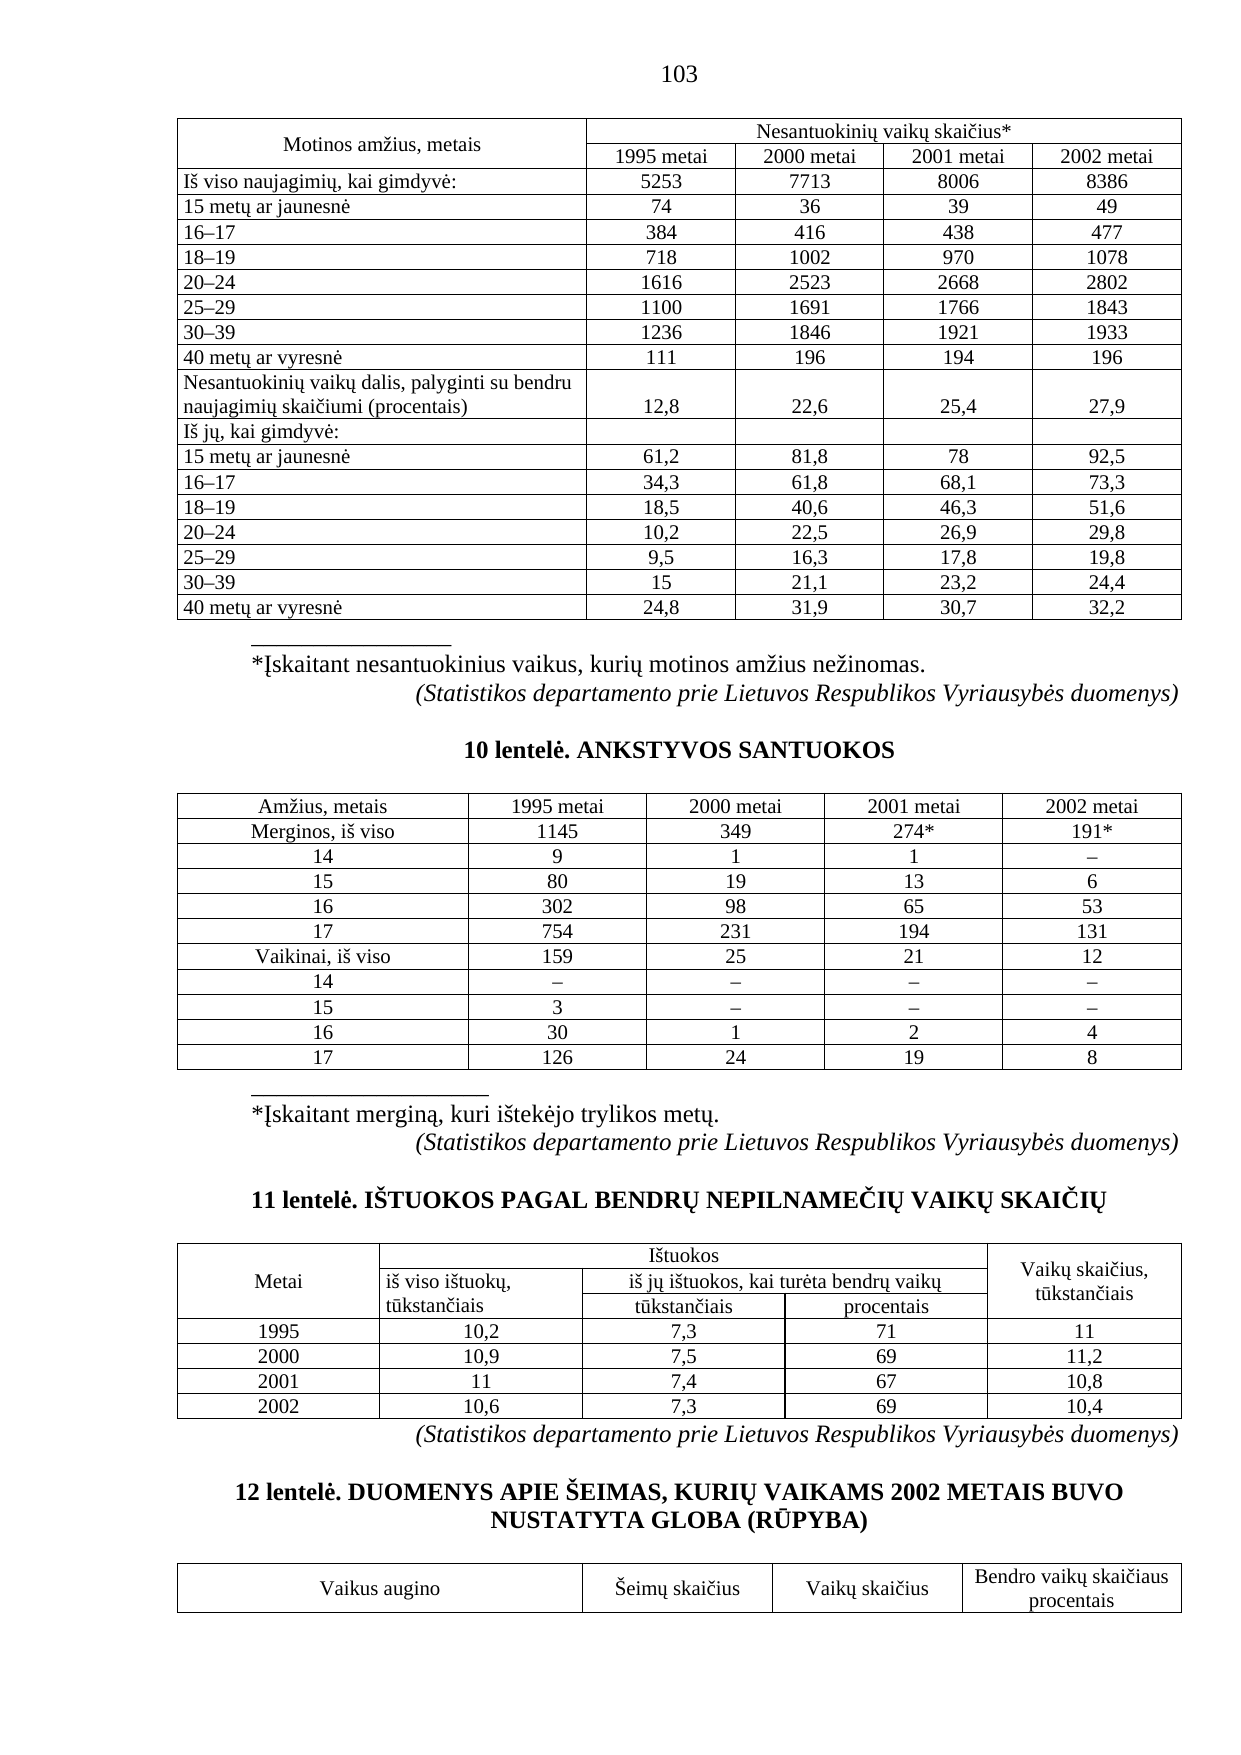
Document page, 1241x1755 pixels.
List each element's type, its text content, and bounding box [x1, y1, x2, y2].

table_cell – [647, 970, 824, 993]
table_cell 31,9 [736, 595, 883, 619]
table_cell 1691 [736, 295, 883, 319]
table_cell 16–17 [178, 220, 586, 244]
table_cell 26,9 [884, 520, 1032, 544]
table_cell 15 [178, 995, 468, 1019]
table_cell 126 [469, 1045, 646, 1069]
table_cell 9 [469, 844, 646, 868]
table_cell Iš viso naujagimių, kai gimdyvė: [178, 169, 586, 193]
table_header 2002 metai [1003, 794, 1181, 818]
table_cell [1033, 419, 1181, 443]
table_cell [884, 419, 1032, 443]
table_cell 16,3 [736, 545, 883, 569]
table_cell 17,8 [884, 545, 1032, 569]
table_cell 8006 [884, 169, 1032, 193]
table_cell 302 [469, 894, 646, 918]
table_cell 1843 [1033, 295, 1181, 319]
table_header Vaikų skaičius, tūkstančiais [988, 1244, 1181, 1318]
table_cell 49 [1033, 195, 1181, 218]
table_cell 46,3 [884, 495, 1032, 519]
table_cell 2000 [178, 1344, 379, 1368]
table_cell 81,8 [736, 445, 883, 468]
table_cell 15 [178, 869, 468, 893]
table_cell 24,8 [587, 595, 735, 619]
text (Statistikos departamento prie Lietuvos Respublikos Vyriausybės duomenys) [177, 678, 1181, 706]
table_cell 194 [884, 345, 1032, 369]
table_cell 16 [178, 894, 468, 918]
table_cell 67 [786, 1369, 987, 1393]
text (Statistikos departamento prie Lietuvos Respublikos Vyriausybės duomenys) [177, 1419, 1181, 1448]
table_cell 30–39 [178, 320, 586, 344]
table_cell Iš jų, kai gimdyvė: [178, 419, 586, 443]
table_cell 14 [178, 970, 468, 993]
table_cell 22,5 [736, 520, 883, 544]
text *Įskaitant nesantuokinius vaikus, kurių motinos amžius nežinomas. [177, 649, 1181, 678]
table_cell 80 [469, 869, 646, 893]
table_cell 40 metų ar vyresnė [178, 345, 586, 369]
table_cell 32,2 [1033, 595, 1181, 619]
text *Įskaitant merginą, kuri ištekėjo trylikos metų. [177, 1099, 1181, 1127]
table_cell 10,6 [380, 1394, 582, 1418]
text 10 lentelė. Ankstyvos santuokos [177, 735, 1181, 764]
table_cell 2000 metai [736, 144, 883, 168]
table_cell 20–24 [178, 520, 586, 544]
table_cell 1 [647, 844, 824, 868]
table_header Vaikų skaičius [773, 1564, 962, 1612]
table_cell 30 [469, 1020, 646, 1044]
table_cell 40 metų ar vyresnė [178, 595, 586, 619]
table_cell 15 [587, 570, 735, 594]
table_cell 2523 [736, 270, 883, 294]
table_cell Vaikinai, iš viso [178, 944, 468, 968]
table_cell 131 [1003, 919, 1181, 943]
table_cell 274* [825, 819, 1002, 843]
table_cell 10,4 [988, 1394, 1181, 1418]
table_cell 53 [1003, 894, 1181, 918]
table_cell Nesantuokinių vaikų dalis, palyginti su bendru naujagimių skaičiumi (procentais) [178, 370, 586, 418]
table_cell 349 [647, 819, 824, 843]
text 11 lentelė. IŠTUOKOS PAGAL BENDRŲ NEPILNAMEČIŲ VAIKŲ SKAIČIŲ [177, 1185, 1181, 1214]
table_cell 18–19 [178, 245, 586, 269]
table_cell 9,5 [587, 545, 735, 569]
table_cell 24,4 [1033, 570, 1181, 594]
table_cell 25–29 [178, 295, 586, 319]
table_cell 20–24 [178, 270, 586, 294]
table_cell – [647, 995, 824, 1019]
table_header Šeimų skaičius [583, 1564, 772, 1612]
table_cell 7713 [736, 169, 883, 193]
table_cell 754 [469, 919, 646, 943]
text 12 lentelė. Duomenys apie šeimas, kurių vaikams 2002 metais buvo nustatyta globa (rūpyba) [177, 1477, 1181, 1534]
table_cell 30,7 [884, 595, 1032, 619]
table_cell 17 [178, 919, 468, 943]
table_cell 21,1 [736, 570, 883, 594]
table_cell 6 [1003, 869, 1181, 893]
table_cell 22,6 [736, 370, 883, 418]
table_cell 74 [587, 195, 735, 218]
table_cell 78 [884, 445, 1032, 468]
table_cell 12,8 [587, 370, 735, 418]
table_cell 14 [178, 844, 468, 868]
table_cell 7,3 [583, 1319, 784, 1343]
table_cell 23,2 [884, 570, 1032, 594]
table_cell iš viso ištuokų, tūkstančiais [380, 1269, 582, 1318]
table_cell 2802 [1033, 270, 1181, 294]
table_header Vaikus augino [178, 1564, 582, 1612]
table_cell 73,3 [1033, 470, 1181, 494]
table_cell – [825, 970, 1002, 993]
table_cell 1002 [736, 245, 883, 269]
table_cell 36 [736, 195, 883, 218]
table_header Bendro vaikų skaičiaus procentais [963, 1564, 1181, 1612]
table_cell 16–17 [178, 470, 586, 494]
table_cell – [1003, 970, 1181, 993]
table_cell 17 [178, 1045, 468, 1069]
table_cell 29,8 [1033, 520, 1181, 544]
table_cell 1100 [587, 295, 735, 319]
table_cell [736, 419, 883, 443]
table_cell 196 [736, 345, 883, 369]
table_cell 7,3 [583, 1394, 784, 1418]
table_header Metai [178, 1244, 379, 1318]
table_header Amžius, metais [178, 794, 468, 818]
text ________________ [177, 620, 1181, 649]
table_cell 196 [1033, 345, 1181, 369]
table_cell 39 [884, 195, 1032, 218]
table_cell 19 [647, 869, 824, 893]
table_cell 68,1 [884, 470, 1032, 494]
table_cell 1145 [469, 819, 646, 843]
table_cell 384 [587, 220, 735, 244]
table_cell 27,9 [1033, 370, 1181, 418]
table_cell 18,5 [587, 495, 735, 519]
table_header 1995 metai [469, 794, 646, 818]
table_cell 10,9 [380, 1344, 582, 1368]
table_header Ištuokos [380, 1244, 987, 1267]
table_cell 438 [884, 220, 1032, 244]
table_cell 5253 [587, 169, 735, 193]
table_cell 7,5 [583, 1344, 784, 1368]
table_cell 24 [647, 1045, 824, 1069]
table_cell – [825, 995, 1002, 1019]
table_cell 61,8 [736, 470, 883, 494]
table_header Nesantuokinių vaikų skaičius* [587, 119, 1181, 143]
table_cell 40,6 [736, 495, 883, 519]
table_cell 1846 [736, 320, 883, 344]
table_cell 1995 metai [587, 144, 735, 168]
table_cell 7,4 [583, 1369, 784, 1393]
table_cell 1 [825, 844, 1002, 868]
table_cell 1933 [1033, 320, 1181, 344]
table_cell 2002 [178, 1394, 379, 1418]
table_cell 11 [988, 1319, 1181, 1343]
table_cell [587, 419, 735, 443]
table_cell 111 [587, 345, 735, 369]
table_cell 15 metų ar jaunesnė [178, 195, 586, 218]
table_header Motinos amžius, metais [178, 119, 586, 168]
table_cell 2002 metai [1033, 144, 1181, 168]
table_cell 1616 [587, 270, 735, 294]
table_header 2001 metai [825, 794, 1002, 818]
table_cell 25,4 [884, 370, 1032, 418]
table_cell 30–39 [178, 570, 586, 594]
table_cell 194 [825, 919, 1002, 943]
table_cell 477 [1033, 220, 1181, 244]
table_cell 2668 [884, 270, 1032, 294]
table_cell 3 [469, 995, 646, 1019]
table_cell 8 [1003, 1045, 1181, 1069]
table_cell 2001 [178, 1369, 379, 1393]
table_cell 34,3 [587, 470, 735, 494]
table_cell 416 [736, 220, 883, 244]
table_cell – [469, 970, 646, 993]
table_cell 1995 [178, 1319, 379, 1343]
table_cell 10,8 [988, 1369, 1181, 1393]
table_header 2000 metai [647, 794, 824, 818]
table_cell 19 [825, 1045, 1002, 1069]
table_cell 19,8 [1033, 545, 1181, 569]
table_cell 69 [786, 1344, 987, 1368]
table_cell 65 [825, 894, 1002, 918]
table_cell tūkstančiais [583, 1294, 784, 1318]
table_cell 191* [1003, 819, 1181, 843]
table_cell 970 [884, 245, 1032, 269]
table_cell 2 [825, 1020, 1002, 1044]
table_cell 16 [178, 1020, 468, 1044]
table_cell 11 [380, 1369, 582, 1393]
table_cell 25 [647, 944, 824, 968]
table_cell 51,6 [1033, 495, 1181, 519]
table_cell 25–29 [178, 545, 586, 569]
text ___________________ [177, 1070, 1181, 1099]
table_cell 10,2 [587, 520, 735, 544]
table_cell 92,5 [1033, 445, 1181, 468]
table_cell 18–19 [178, 495, 586, 519]
text (Statistikos departamento prie Lietuvos Respublikos Vyriausybės duomenys) [177, 1127, 1181, 1156]
table_cell 1921 [884, 320, 1032, 344]
table_cell 4 [1003, 1020, 1181, 1044]
table_cell 2001 metai [884, 144, 1032, 168]
table_cell 12 [1003, 944, 1181, 968]
table_cell 718 [587, 245, 735, 269]
table_cell procentais [786, 1294, 987, 1318]
table_cell iš jų ištuokos, kai turėta bendrų vaikų [583, 1269, 987, 1293]
table_cell 159 [469, 944, 646, 968]
table_cell 8386 [1033, 169, 1181, 193]
table_cell 1236 [587, 320, 735, 344]
table_cell – [1003, 995, 1181, 1019]
table_cell 71 [786, 1319, 987, 1343]
table_cell – [1003, 844, 1181, 868]
table_cell 98 [647, 894, 824, 918]
table_cell 21 [825, 944, 1002, 968]
table_cell 61,2 [587, 445, 735, 468]
table_cell 69 [786, 1394, 987, 1418]
table_cell 10,2 [380, 1319, 582, 1343]
table_cell 1766 [884, 295, 1032, 319]
table_cell 13 [825, 869, 1002, 893]
table_cell 11,2 [988, 1344, 1181, 1368]
table_cell 1078 [1033, 245, 1181, 269]
table_cell 15 metų ar jaunesnė [178, 445, 586, 468]
table_cell 1 [647, 1020, 824, 1044]
table_cell Merginos, iš viso [178, 819, 468, 843]
table_cell 231 [647, 919, 824, 943]
